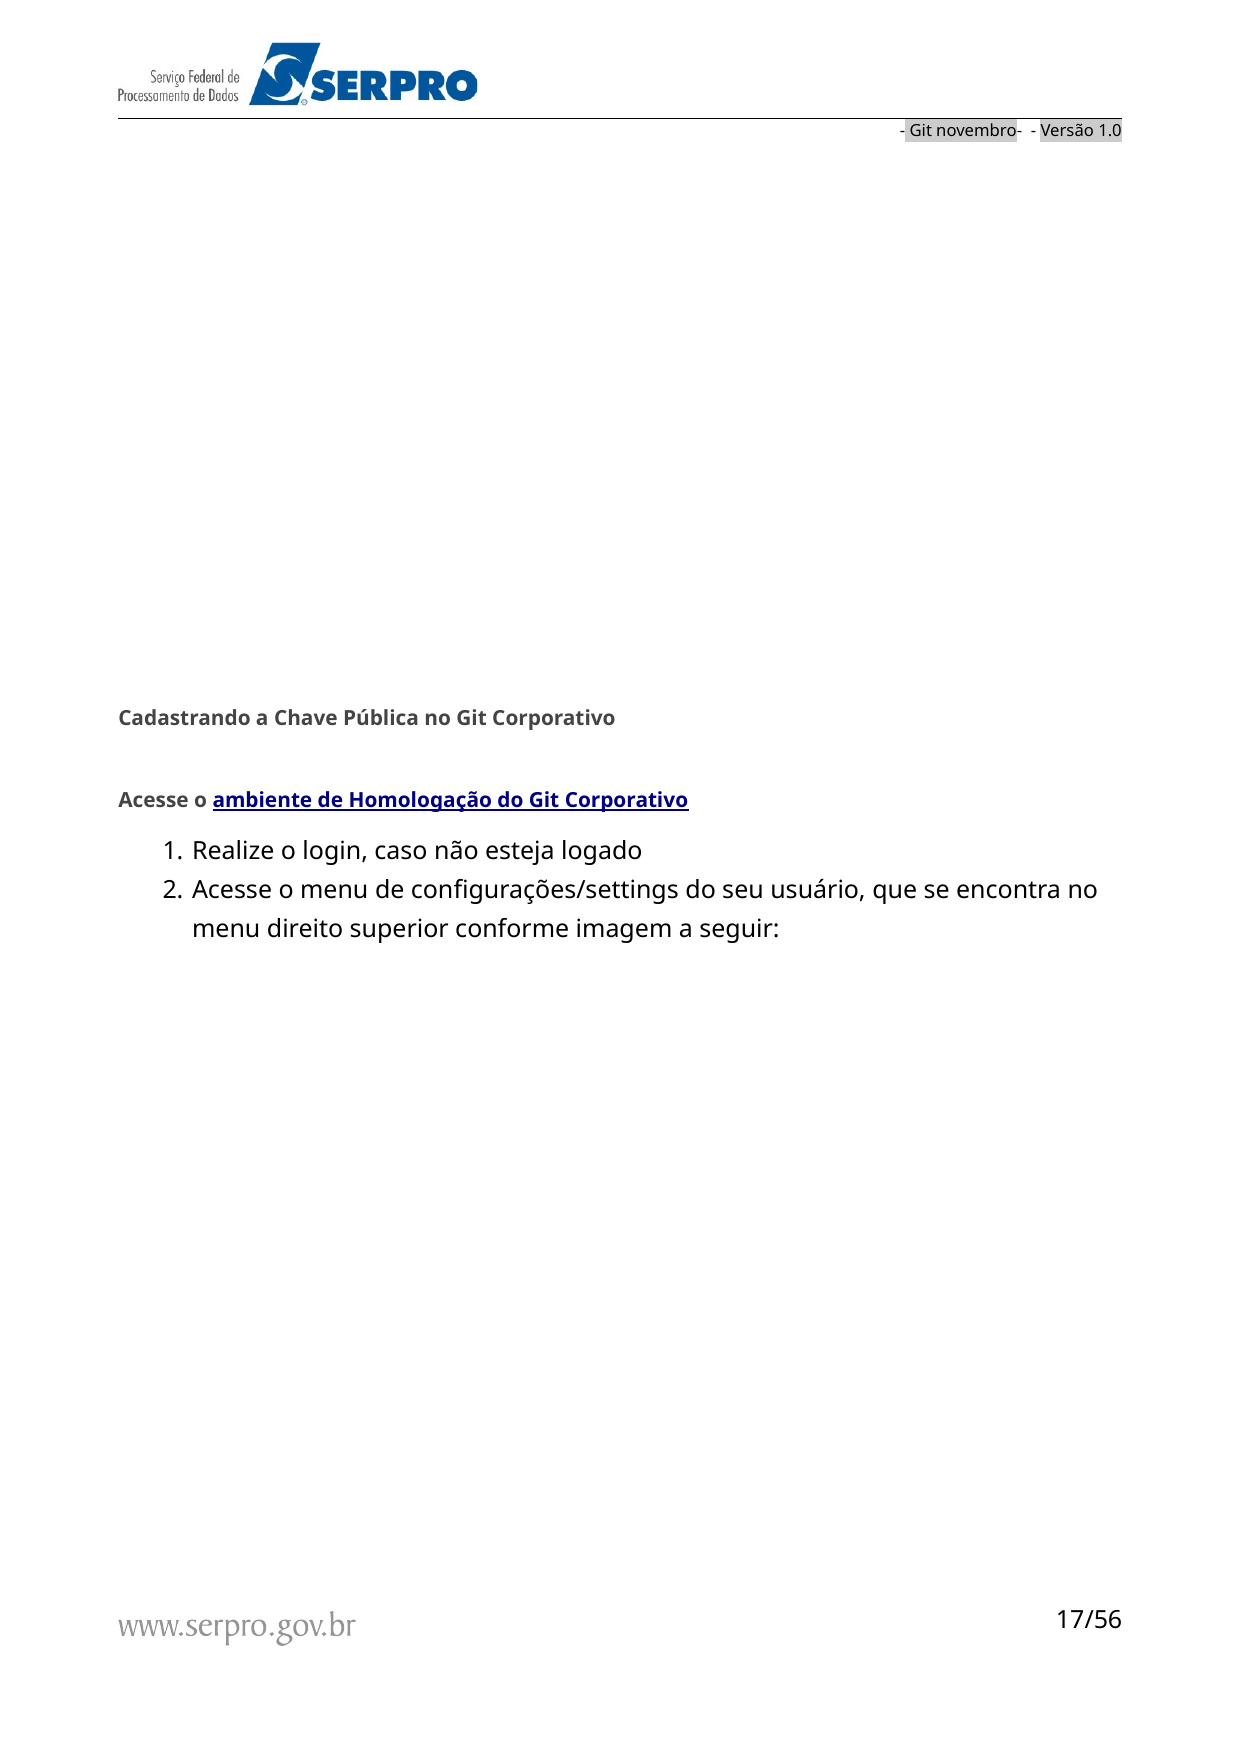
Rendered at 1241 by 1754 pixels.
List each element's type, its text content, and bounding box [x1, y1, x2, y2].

list Realize o login, caso não esteja logado [162, 832, 1122, 866]
picture [118, 41, 478, 106]
subtitle Cadastrando a Chave Pública no Git Corporativo [118, 703, 1122, 732]
text Acesse o ambiente de Homologação do Git Corporativo [118, 785, 1122, 813]
list Acesse o menu de configurações/settings do seu usuário, que se encontra no menu direito superior conforme imagem a seguir: [162, 871, 1122, 945]
